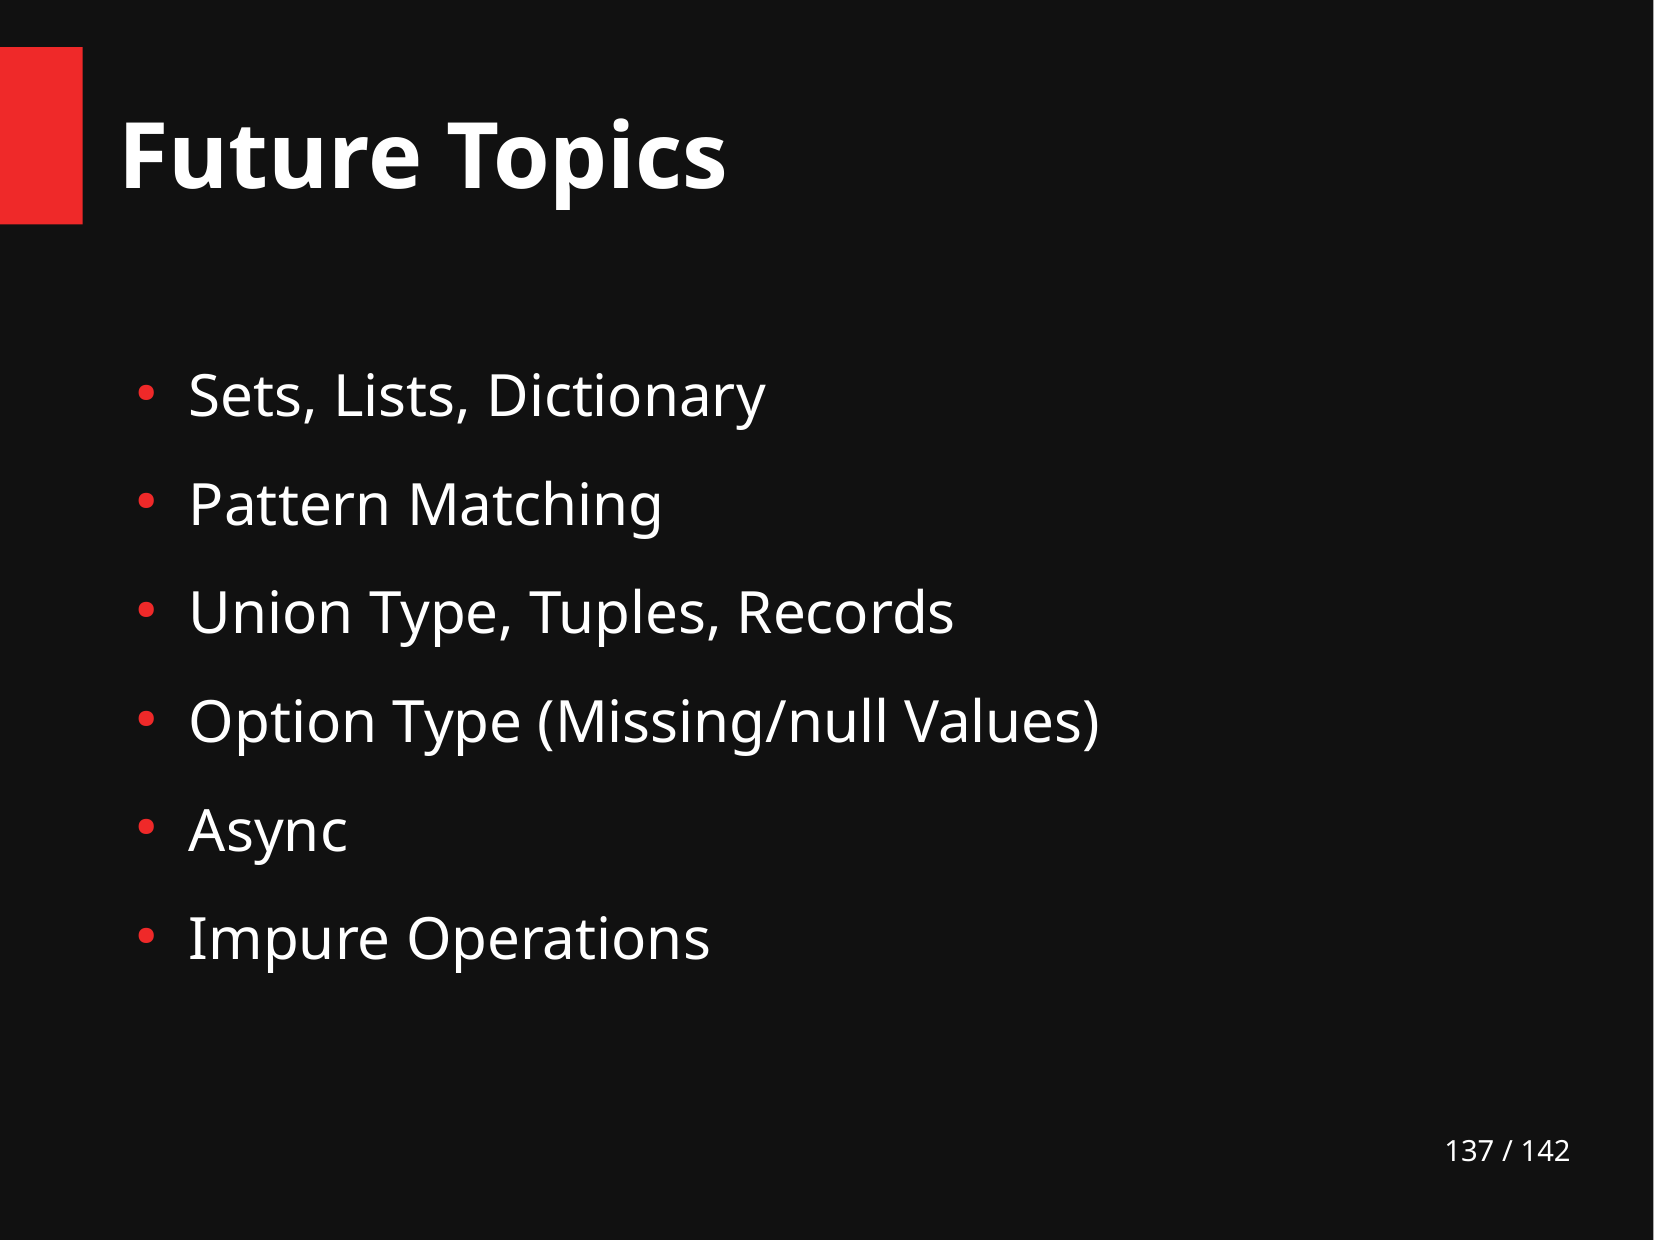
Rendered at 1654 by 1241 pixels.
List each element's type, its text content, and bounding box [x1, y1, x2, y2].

list Sets, Lists, Dictionary Pattern Matching Union Type, Tuples, Records Option Type (Missing/null Values) Async Impure Operations [118, 354, 1536, 1074]
title Future Topics [118, 49, 1571, 257]
